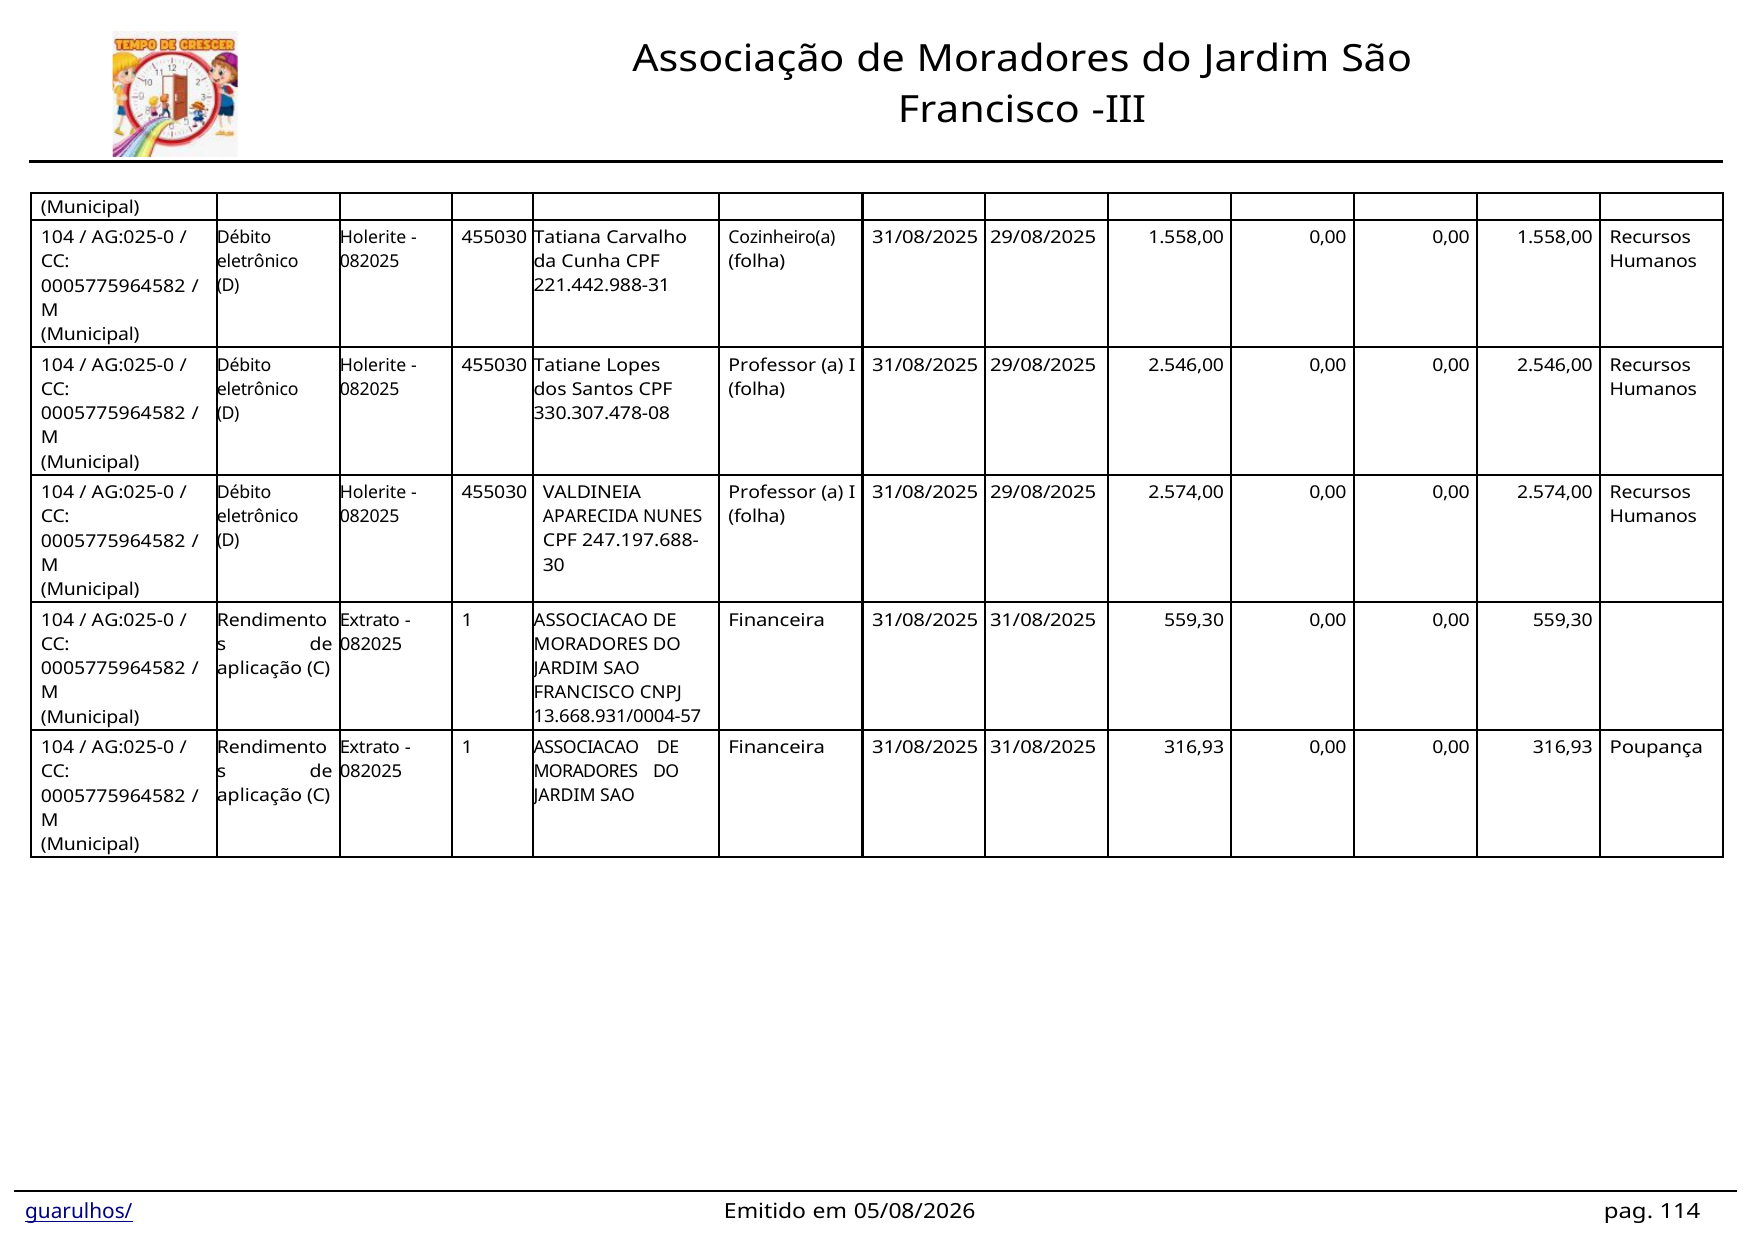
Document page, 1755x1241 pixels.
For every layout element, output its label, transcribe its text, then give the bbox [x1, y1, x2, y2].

table_cell [864, 194, 984, 218]
table_cell Poupança [1601, 731, 1722, 856]
table_cell 2.574,00 [1109, 476, 1230, 601]
table_cell Cozinheiro(a) (folha) [720, 221, 861, 346]
table_cell [341, 194, 451, 218]
table_cell 455030 [453, 476, 532, 601]
table_cell Financeira [720, 603, 861, 728]
table_cell 0,00 [1232, 603, 1353, 728]
table_cell 104 / AG:025-0 / CC: 0005775964582 / M (Municipal) [32, 603, 216, 728]
table_cell 29/08/2025 [986, 476, 1107, 601]
table_cell 455030 [453, 348, 532, 473]
table_cell Extrato - 082025 [341, 603, 451, 728]
table_cell [986, 194, 1107, 218]
table_cell Tatiana Carvalho da Cunha CPF 221.442.988-31 [534, 221, 718, 346]
table_cell Débito eletrônico (D) [218, 348, 339, 473]
table_cell Holerite - 082025 [341, 476, 451, 601]
table_cell Débito eletrônico (D) [218, 221, 339, 346]
table_cell 0,00 [1232, 731, 1353, 856]
table_cell 2.546,00 [1478, 348, 1599, 473]
table_cell Financeira [720, 731, 861, 856]
table_cell Holerite - 082025 [341, 348, 451, 473]
table_cell VALDINEIA APARECIDA NUNES CPF 247.197.688-30 [534, 476, 718, 601]
table_cell 31/08/2025 [864, 348, 984, 473]
table_cell 31/08/2025 [864, 221, 984, 346]
table_cell [1601, 194, 1722, 218]
table_cell (Municipal) [32, 194, 216, 218]
table_cell Recursos Humanos [1601, 221, 1722, 346]
table_cell 455030 [453, 221, 532, 346]
table_cell Professor (a) I (folha) [720, 348, 861, 473]
table_cell Rendimentos de aplicação (C) [218, 603, 339, 728]
table_cell 0,00 [1355, 603, 1476, 728]
table_cell 0,00 [1355, 221, 1476, 346]
table_cell 31/08/2025 [864, 476, 984, 601]
table_cell 0,00 [1232, 348, 1353, 473]
table_cell 1.558,00 [1478, 221, 1599, 346]
table_cell 1 [453, 731, 532, 856]
table_cell Recursos Humanos [1601, 348, 1722, 473]
table_cell 31/08/2025 [864, 603, 984, 728]
table_cell ASSOCIACAO DE MORADORES DO JARDIM SAO [534, 731, 718, 856]
table_cell 104 / AG:025-0 / CC: 0005775964582 / M (Municipal) [32, 221, 216, 346]
table_cell Professor (a) I (folha) [720, 476, 861, 601]
table_cell Recursos Humanos [1601, 476, 1722, 601]
table_cell [1601, 603, 1722, 728]
table_cell 104 / AG:025-0 / CC: 0005775964582 / M (Municipal) [32, 348, 216, 473]
table_cell 104 / AG:025-0 / CC: 0005775964582 / M (Municipal) [32, 731, 216, 856]
table_cell [534, 194, 718, 218]
table_cell Rendimentos de aplicação (C) [218, 731, 339, 856]
table_cell Tatiane Lopes dos Santos CPF 330.307.478-08 [534, 348, 718, 473]
table_cell [453, 194, 532, 218]
table_cell 0,00 [1355, 476, 1476, 601]
table_cell [720, 194, 861, 218]
table_cell [1478, 194, 1599, 218]
table_cell 0,00 [1355, 348, 1476, 473]
table_cell [1109, 194, 1230, 218]
table_cell 29/08/2025 [986, 348, 1107, 473]
table_cell 31/08/2025 [864, 731, 984, 856]
table_cell 0,00 [1232, 476, 1353, 601]
table_cell 29/08/2025 [986, 221, 1107, 346]
table_cell Holerite - 082025 [341, 221, 451, 346]
table_cell 559,30 [1109, 603, 1230, 728]
table_cell 31/08/2025 [986, 603, 1107, 728]
table_cell 2.574,00 [1478, 476, 1599, 601]
table_cell 104 / AG:025-0 / CC: 0005775964582 / M (Municipal) [32, 476, 216, 601]
table_cell 0,00 [1355, 731, 1476, 856]
table_cell Débito eletrônico (D) [218, 476, 339, 601]
table_cell 31/08/2025 [986, 731, 1107, 856]
table_cell 1 [453, 603, 532, 728]
table_cell 0,00 [1232, 221, 1353, 346]
table_cell 559,30 [1478, 603, 1599, 728]
table_cell [218, 194, 339, 218]
table_cell 316,93 [1478, 731, 1599, 856]
table_cell 2.546,00 [1109, 348, 1230, 473]
table_cell Extrato - 082025 [341, 731, 451, 856]
table_cell ASSOCIACAO DE MORADORES DO JARDIM SAO FRANCISCO CNPJ 13.668.931/0004-57 [534, 603, 718, 728]
table_cell 1.558,00 [1109, 221, 1230, 346]
table_cell 316,93 [1109, 731, 1230, 856]
table_cell [1232, 194, 1353, 218]
table_cell [1355, 194, 1476, 218]
